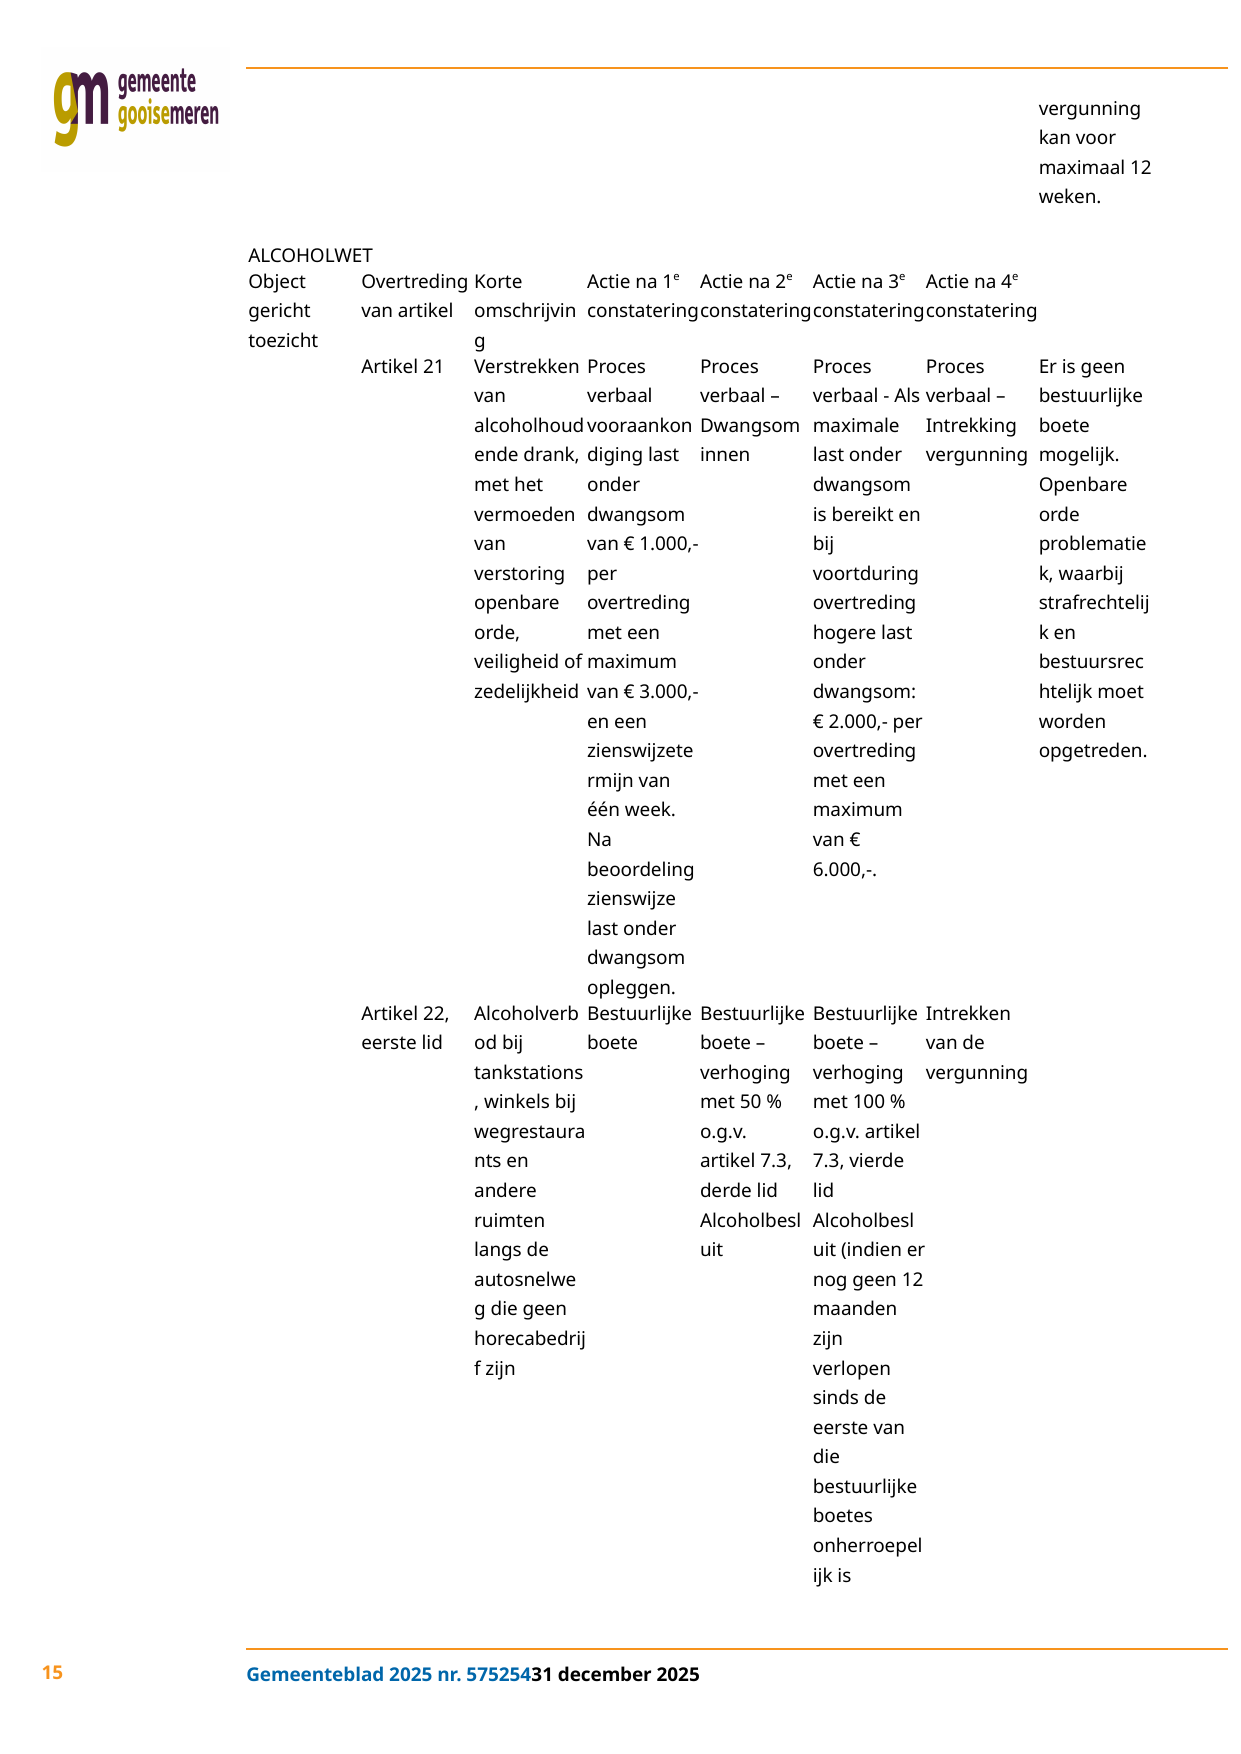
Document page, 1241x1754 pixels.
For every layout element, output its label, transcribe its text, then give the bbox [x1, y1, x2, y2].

table_cell [361, 95, 474, 209]
table_cell [813, 95, 926, 209]
table_cell Proces verbaal – Intrekking vergunning [926, 353, 1038, 1000]
table_cell [248, 1000, 361, 1588]
table_cell [587, 95, 700, 209]
table_cell Bestuurlijke boete – verhoging met 100 % o.g.v. artikel 7.3, vierde lid Alcoholbesluit (indien er nog geen 12 maanden zijn verlopen sinds de eerste van die bestuurlijke boetes onherroepelijk is [813, 1000, 926, 1588]
table_cell Bestuurlijke boete [587, 1000, 700, 1588]
table_cell [1039, 268, 1152, 353]
table_cell [700, 95, 813, 209]
table_cell [248, 95, 361, 209]
table_cell Proces verbaal vooraankondiging last onder dwangsom van € 1.000,- per overtreding met een maximum van € 3.000,- en een zienswijzetermijn van één week. Na beoordeling zienswijze last onder dwangsom opleggen. [587, 353, 700, 1000]
table_cell Alcoholverbod bij tankstations, winkels bij wegrestaurants en andere ruimten langs de autosnelweg die geen horecabedrijf zijn [474, 1000, 587, 1588]
table_cell Proces verbaal - Als maximale last onder dwangsom is bereikt en bij voortduring overtreding hogere last onder dwangsom: € 2.000,- per overtreding met een maximum van € 6.000,-. [813, 353, 926, 1000]
table_cell [474, 95, 587, 209]
table_cell Artikel 21 [361, 353, 474, 1000]
table_cell Object gericht toezicht [248, 268, 361, 353]
picture [41, 47, 231, 172]
table_cell [926, 95, 1038, 209]
table_cell Intrekken van de vergunning [926, 1000, 1038, 1588]
table_cell Bestuurlijke boete – verhoging met 50 % o.g.v. artikel 7.3, derde lid Alcoholbesluit [700, 1000, 813, 1588]
table_cell Actie na 3e constatering [813, 268, 926, 353]
table_cell Er is geen bestuurlijke boete mogelijk. Openbare orde problematiek, waarbij strafrechtelijk en bestuursrechtelijk moet worden opgetreden. [1039, 353, 1152, 1000]
table_cell Actie na 4e constatering [926, 268, 1038, 353]
table_cell [1039, 1000, 1152, 1588]
table_cell Actie na 2e constatering [700, 268, 813, 353]
table_header ALCOHOLWET [248, 242, 1152, 268]
table_cell Proces verbaal – Dwangsom innen [700, 353, 813, 1000]
table_cell Overtreding van artikel [361, 268, 474, 353]
table_cell [248, 353, 361, 1000]
table_cell vergunning kan voor maximaal 12 weken. [1039, 95, 1152, 209]
table_cell Artikel 22, eerste lid [361, 1000, 474, 1588]
table_cell Actie na 1e constatering [587, 268, 700, 353]
table_cell Verstrekken van alcoholhoudende drank, met het vermoeden van verstoring openbare orde, veiligheid of zedelijkheid [474, 353, 587, 1000]
table_cell Korte omschrijving [474, 268, 587, 353]
